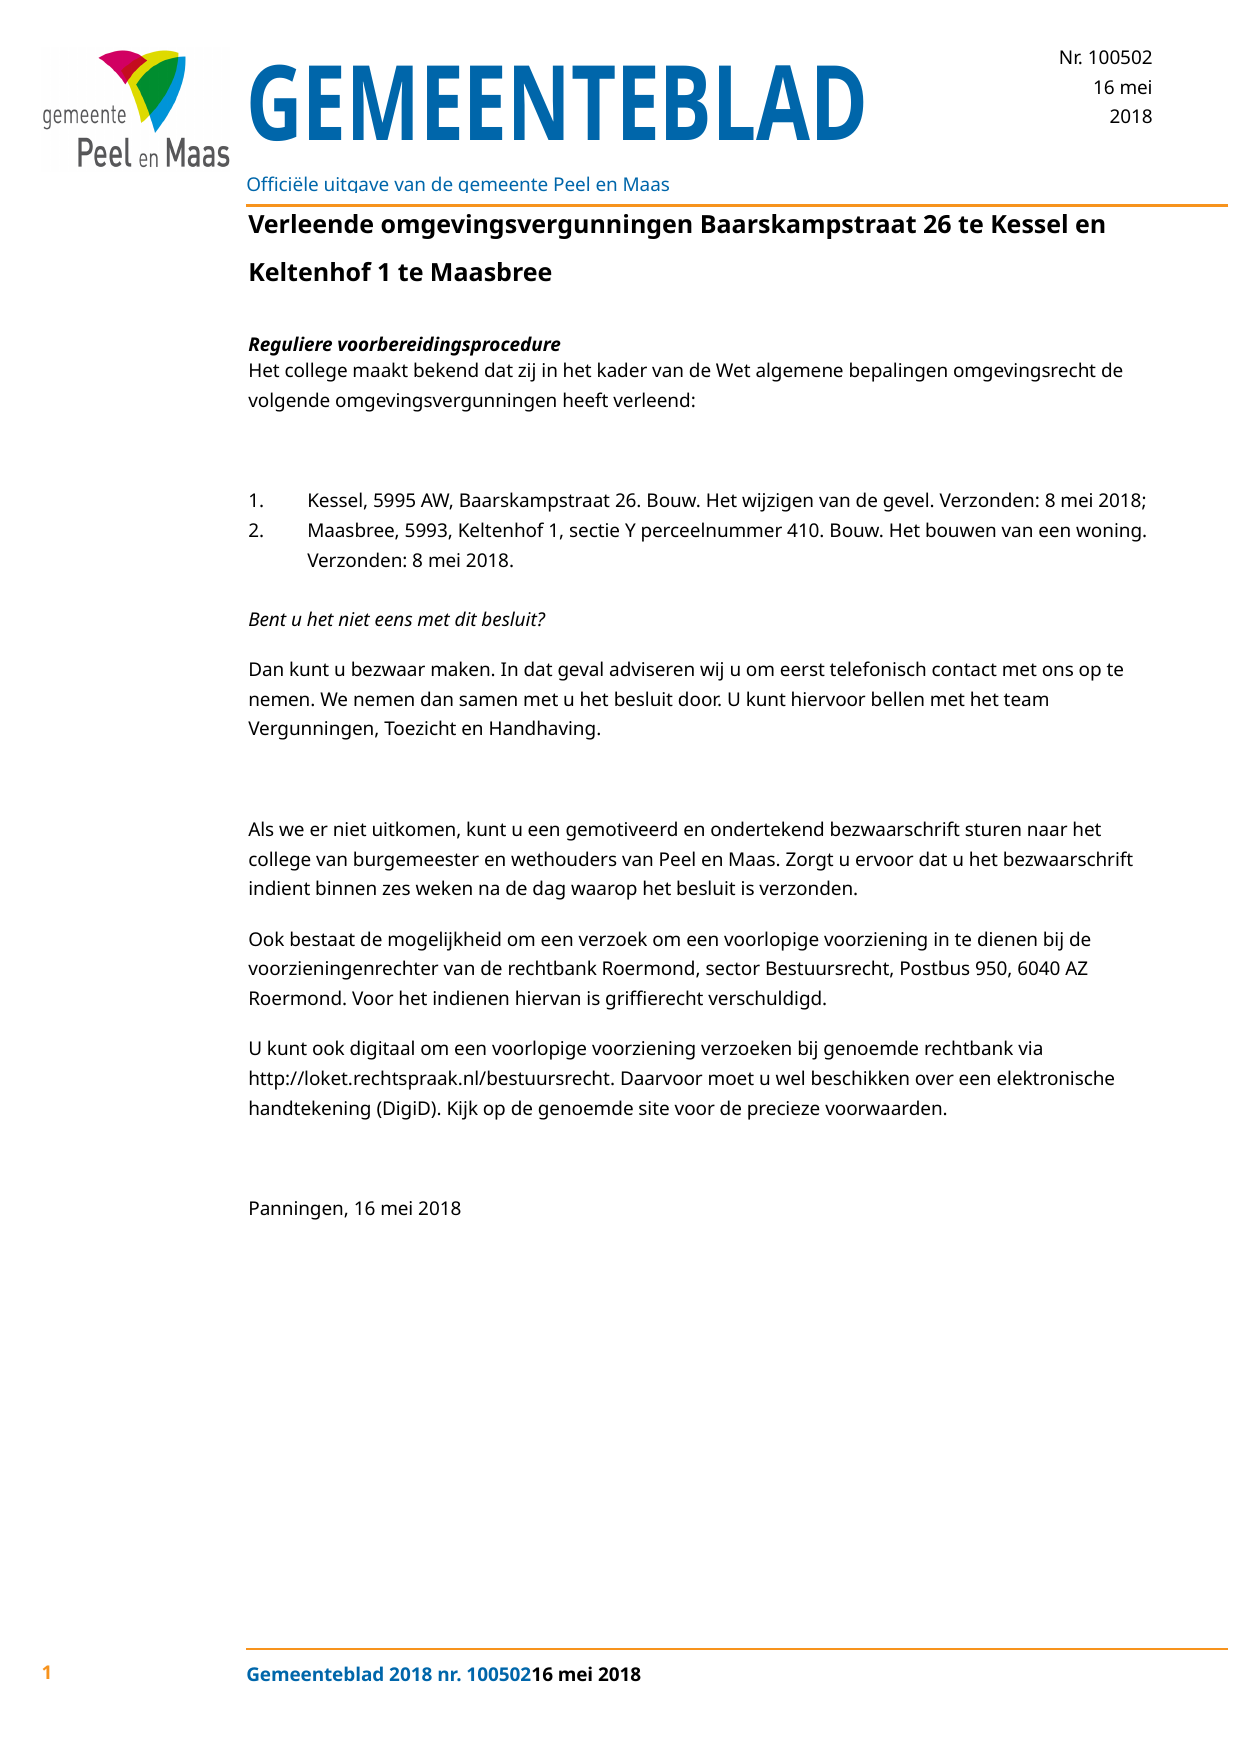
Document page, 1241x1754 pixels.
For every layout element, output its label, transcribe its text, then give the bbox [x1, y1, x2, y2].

text Panningen, 16 mei 2018 [248, 1196, 1152, 1221]
text Als we er niet uitkomen, kunt u een gemotiveerd en ondertekend bezwaarschrift sturen naar het college van burgemeester en wethouders van Peel en Maas. Zorgt u ervoor dat u het bezwaarschrift indient binnen zes weken na de dag waarop het besluit is verzonden. [248, 816, 1152, 901]
list Maasbree, 5993, Keltenhof 1, sectie Y perceelnummer 410. Bouw. Het bouwen van een woning. Verzonden: 8 mei 2018. [248, 517, 1152, 572]
text Verleende omgevingsvergunningen Baarskampstraat 26 te Kessel en Keltenhof 1 te Maasbree [248, 207, 1152, 288]
text Reguliere voorbereidingsprocedure [248, 331, 1152, 357]
text Ook bestaat de mogelijkheid om een verzoek om een voorlopige voorziening in te dienen bij de voorzieningenrechter van de rechtbank Roermond, sector Bestuursrecht, Postbus 950, 6040 AZ Roermond. Voor het indienen hiervan is griffierecht verschuldigd. [248, 926, 1152, 1011]
text Bent u het niet eens met dit besluit? [248, 606, 1152, 632]
list Kessel, 5995 AW, Baarskampstraat 26. Bouw. Het wijzigen van de gevel. Verzonden: 8 mei 2018; [248, 488, 1152, 513]
text Het college maakt bekend dat zij in het kader van de Wet algemene bepalingen omgevingsrecht de volgende omgevingsvergunningen heeft verleend: [248, 357, 1152, 412]
text U kunt ook digitaal om een voorlopige voorziening verzoeken bij genoemde rechtbank via http://loket.rechtspraak.nl/bestuursrecht. Daarvoor moet u wel beschikken over een elektronische handtekening (DigiD). Kijk op de genoemde site voor de precieze voorwaarden. [248, 1036, 1152, 1120]
text Dan kunt u bezwaar maken. In dat geval adviseren wij u om eerst telefonisch contact met ons op te nemen. We nemen dan samen met u het besluit door. U kunt hiervoor bellen met het team Vergunningen, Toezicht en Handhaving. [248, 656, 1152, 741]
picture [41, 47, 231, 172]
